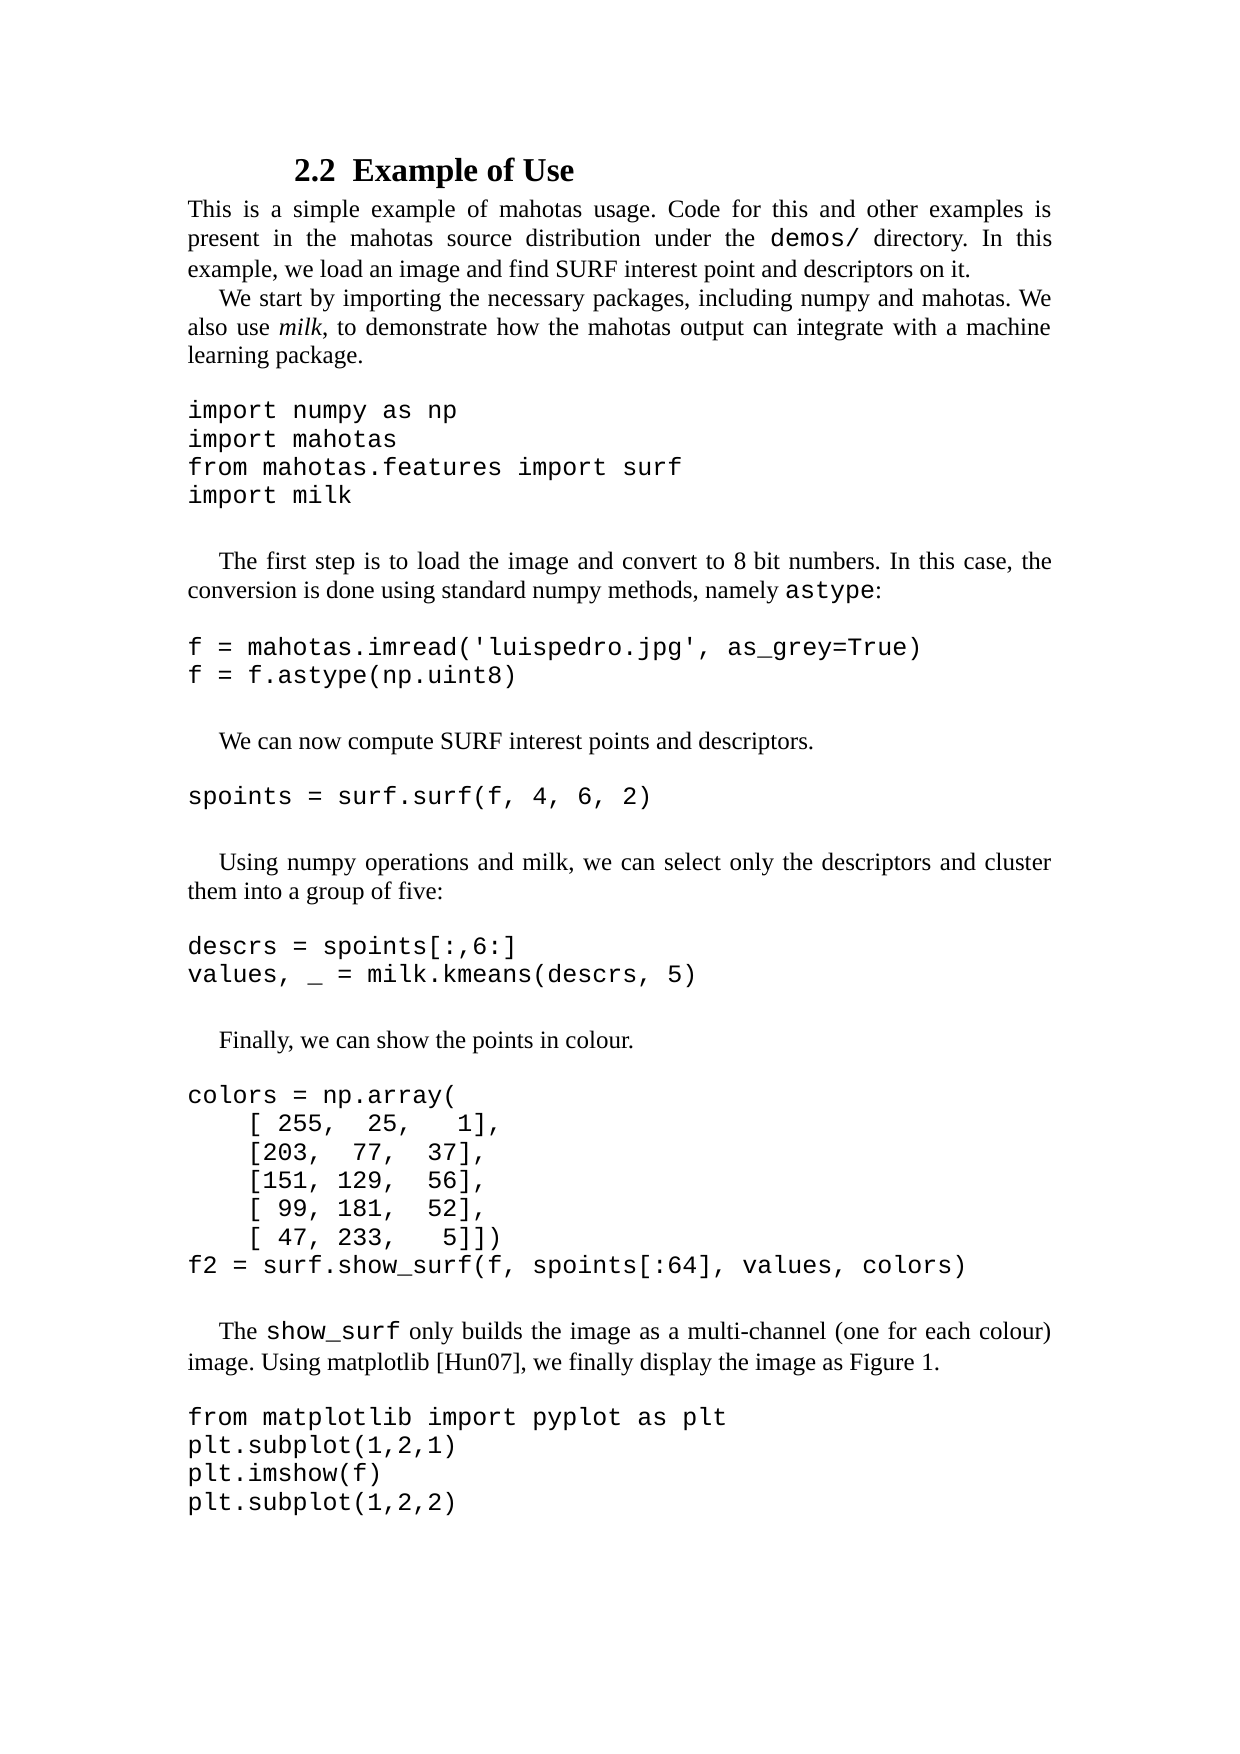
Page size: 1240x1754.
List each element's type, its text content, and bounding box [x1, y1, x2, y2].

subtitle 2.2 Example of Use [294, 150, 1052, 188]
text Using numpy operations and milk, we can select only the descriptors and cluster them into a group of five: [187, 847, 1052, 904]
text We can now compute SURF interest points and descriptors. [187, 726, 1052, 755]
text from matplotlib import pyplot as plt [187, 1404, 1052, 1432]
text [203, 77, 37], [187, 1139, 1052, 1167]
text [151, 129, 56], [187, 1167, 1052, 1196]
text colors = np.array( [187, 1082, 1052, 1111]
text plt.subplot(1,2,1) [187, 1432, 1052, 1461]
text The show_surf only builds the image as a multi-channel (one for each colour) image. Using matplotlib [Hun07], we finally display the image as Figure 1. [187, 1316, 1052, 1375]
text We start by importing the necessary packages, including numpy and mahotas. We also use milk, to demonstrate how the mahotas output can integrate with a machine learning package. [187, 283, 1052, 369]
text f2 = surf.show_surf(f, spoints[:64], values, colors) [187, 1252, 1052, 1281]
text plt.imshow(f) [187, 1461, 1052, 1489]
text values, _ = milk.kmeans(descrs, 5) [187, 962, 1052, 990]
text from mahotas.features import surf [187, 454, 1052, 483]
text spoints = surf.surf(f, 4, 6, 2) [187, 784, 1052, 812]
text The first step is to load the image and convert to 8 bit numbers. In this case, the conversion is done using standard numpy methods, namely astype: [187, 546, 1052, 606]
text [ 99, 181, 52], [187, 1196, 1052, 1224]
text plt.subplot(1,2,2) [187, 1489, 1052, 1517]
text descrs = spoints[:,6:] [187, 933, 1052, 962]
text import numpy as np [187, 398, 1052, 426]
text Finally, we can show the points in colour. [187, 1025, 1052, 1054]
text f = f.astype(np.uint8) [187, 663, 1052, 691]
text import milk [187, 483, 1052, 511]
text [ 47, 233, 5]]) [187, 1224, 1052, 1252]
text [ 255, 25, 1], [187, 1111, 1052, 1139]
text This is a simple example of mahotas usage. Code for this and other examples is present in the mahotas source distribution under the demos/ directory. In this example, we load an image and find SURF interest point and descriptors on it. [187, 194, 1052, 283]
text import mahotas [187, 426, 1052, 454]
text f = mahotas.imread('luispedro.jpg', as_grey=True) [187, 634, 1052, 663]
